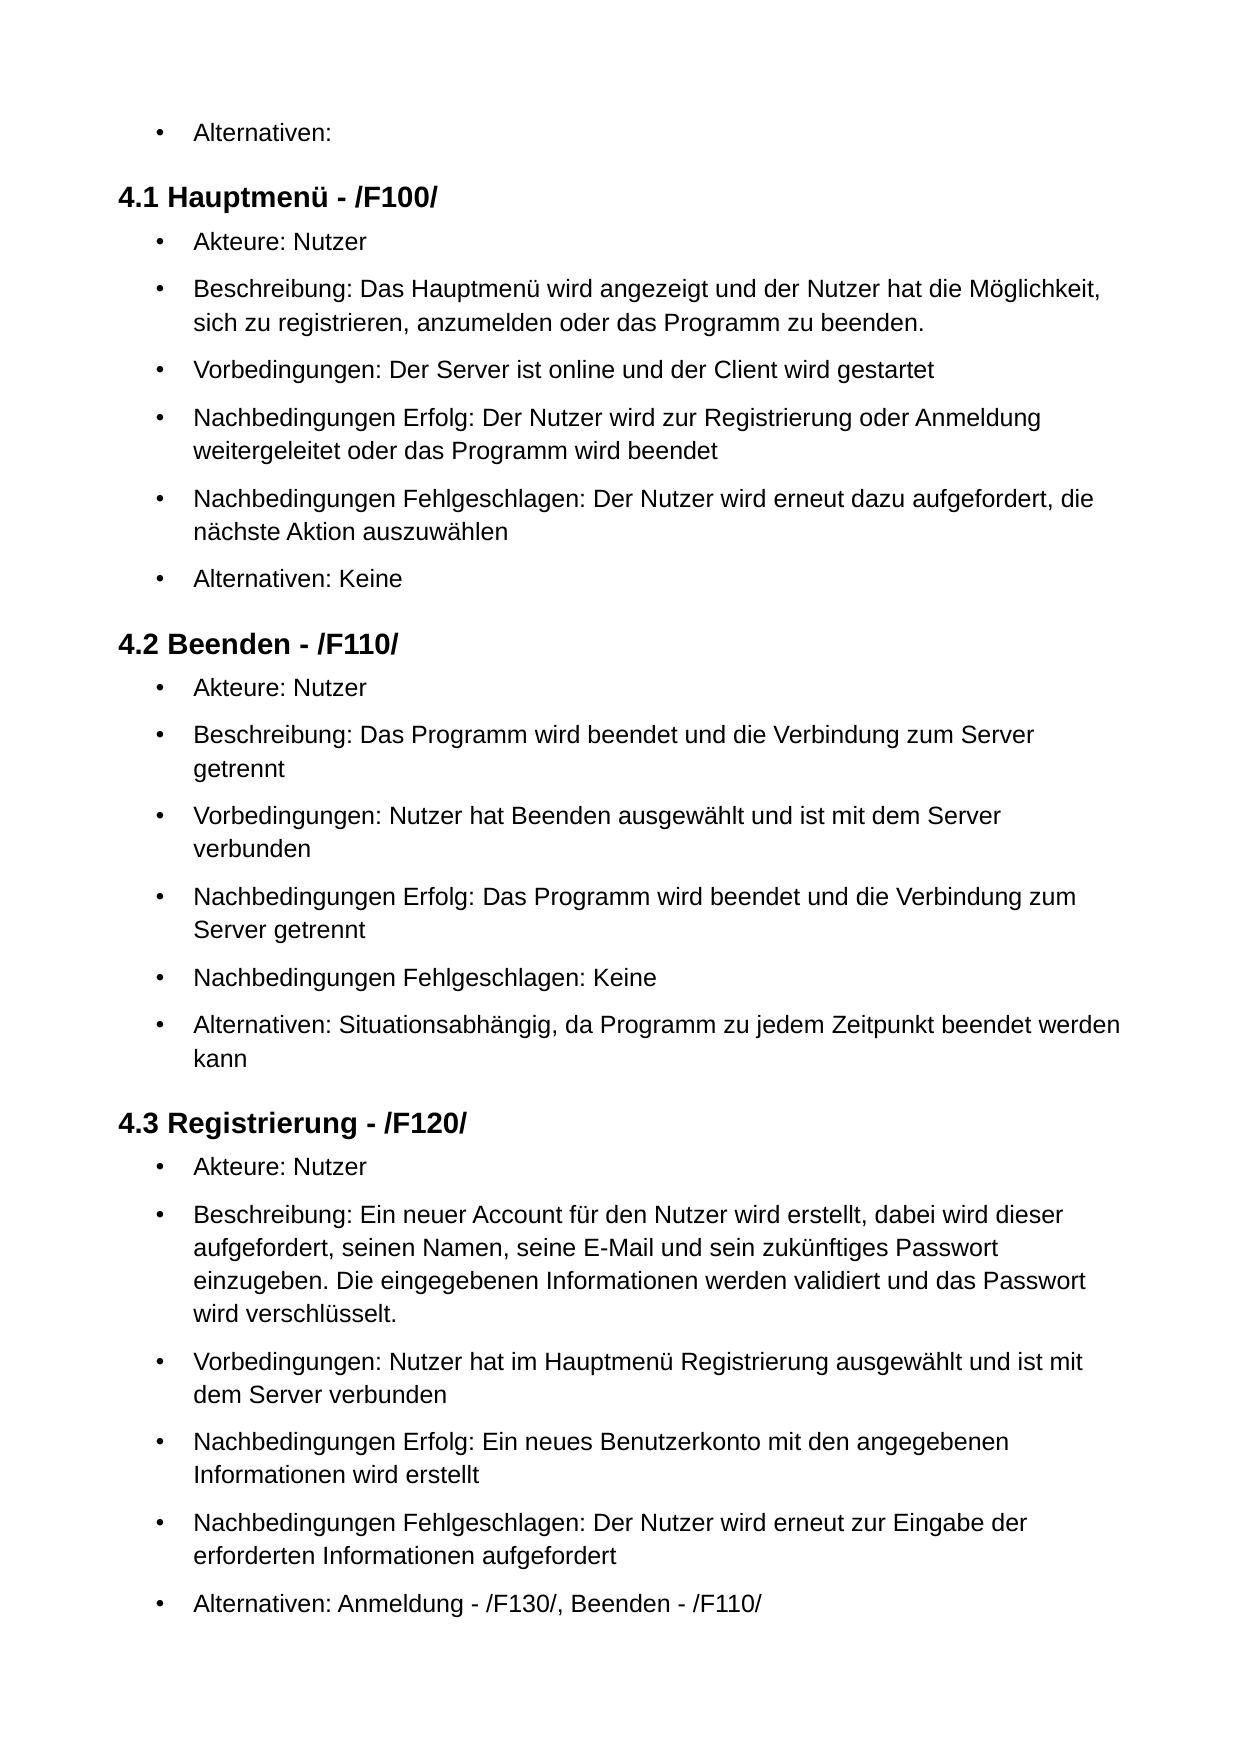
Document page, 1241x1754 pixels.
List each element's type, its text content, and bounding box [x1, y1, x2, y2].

list Alternativen: Keine [156, 564, 1122, 593]
list Alternativen: Situationsabhängig, da Programm zu jedem Zeitpunkt beendet werden kann [156, 1010, 1122, 1072]
list Nachbedingungen Fehlgeschlagen: Der Nutzer wird erneut zur Eingabe der erforderten Informationen aufgefordert [156, 1508, 1122, 1570]
list Akteure: Nutzer [156, 227, 1122, 256]
list Beschreibung: Das Hauptmenü wird angezeigt und der Nutzer hat die Möglichkeit, sich zu registrieren, anzumelden oder das Programm zu beenden. [156, 274, 1122, 336]
list Nachbedingungen Erfolg: Das Programm wird beendet und die Verbindung zum Server getrennt [156, 882, 1122, 944]
list Nachbedingungen Fehlgeschlagen: Der Nutzer wird erneut dazu aufgefordert, die nächste Aktion auszuwählen [156, 483, 1122, 545]
subtitle 4.3 Registrierung - /F120/ [118, 1106, 1122, 1139]
list Vorbedingungen: Der Server ist online und der Client wird gestartet [156, 355, 1122, 384]
list Vorbedingungen: Nutzer hat Beenden ausgewählt und ist mit dem Server verbunden [156, 801, 1122, 863]
subtitle 4.2 Beenden - /F110/ [118, 627, 1122, 660]
list Beschreibung: Das Programm wird beendet und die Verbindung zum Server getrennt [156, 721, 1122, 782]
list Nachbedingungen Erfolg: Der Nutzer wird zur Registrierung oder Anmeldung weitergeleitet oder das Programm wird beendet [156, 403, 1122, 465]
list Nachbedingungen Fehlgeschlagen: Keine [156, 963, 1122, 992]
list Alternativen: Anmeldung - /F130/, Beenden - /F110/ [156, 1589, 1122, 1617]
list Vorbedingungen: Nutzer hat im Hauptmenü Registrierung ausgewählt und ist mit dem Server verbunden [156, 1346, 1122, 1408]
list Akteure: Nutzer [156, 1152, 1122, 1181]
list Akteure: Nutzer [156, 673, 1122, 702]
subtitle 4.1 Hauptmenü - /F100/ [118, 180, 1122, 214]
list Beschreibung: Ein neuer Account für den Nutzer wird erstellt, dabei wird dieser aufgefordert, seinen Namen, seine E-Mail und sein zukünftiges Passwort einzugeben. Die eingegebenen Informationen werden validiert und das Passwort wird verschlüsselt. [156, 1200, 1122, 1328]
list Nachbedingungen Erfolg: Ein neues Benutzerkonto mit den angegebenen Informationen wird erstellt [156, 1427, 1122, 1489]
list Alternativen: [156, 118, 1122, 147]
